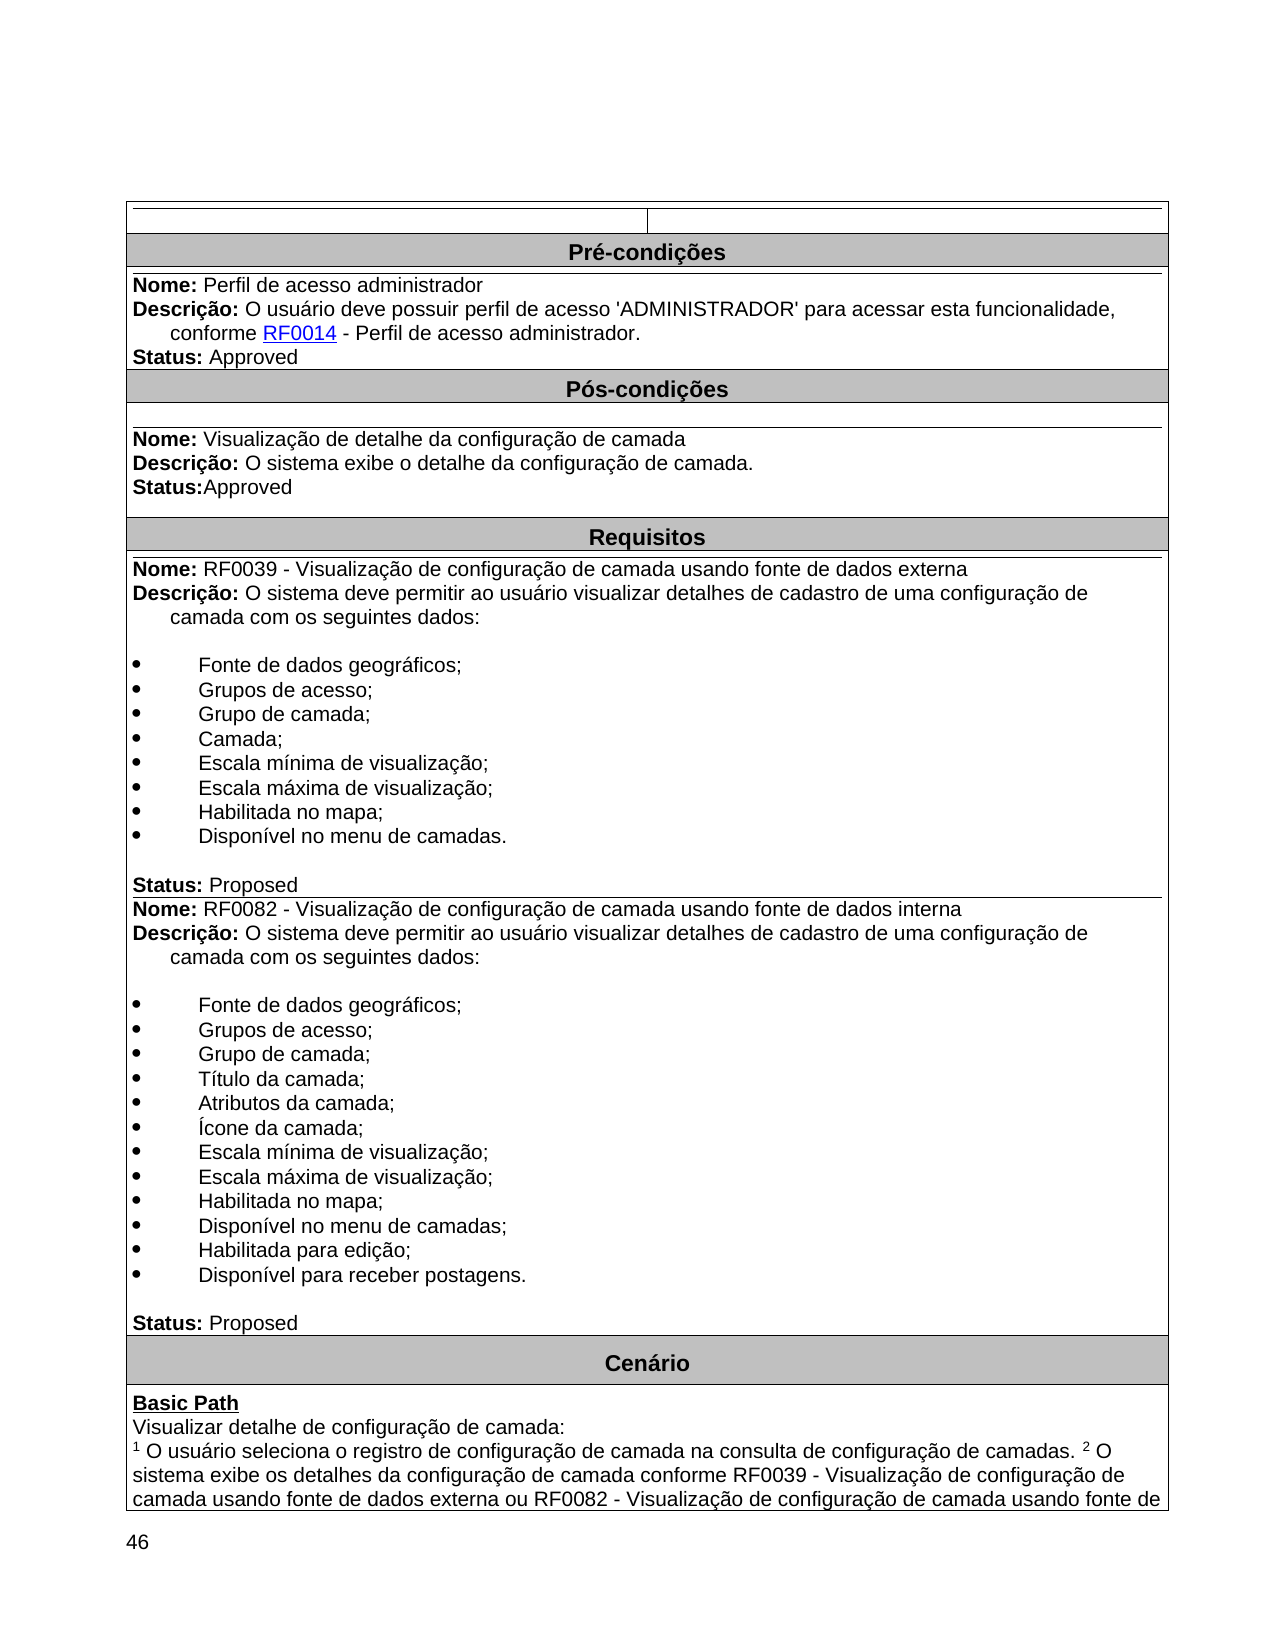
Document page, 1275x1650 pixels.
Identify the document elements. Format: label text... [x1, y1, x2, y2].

table_cell Requisitos [127, 518, 1168, 550]
table_cell Nome: RF0082 - Visualização de configuração de camada usando fonte de dados interna Descrição: O sistema deve permitir ao usuário visualizar detalhes de cadastro de uma configuração de camada com os seguintes dados: Fonte de dados geográficos; Grupos de acesso; Grupo de camada; Título da camada; Atributos da camada; Ícone da camada; Escala mínima de visualização; Escala máxima de visualização; Habilitada no mapa; Disponível no menu de camadas; Habilitada para edição; Disponível para receber postagens. Status: Proposed [133, 898, 1162, 1335]
table_cell [127, 267, 1168, 369]
table_cell [127, 403, 1168, 517]
table_cell [648, 209, 1162, 232]
table_header Nome: Visualização de detalhe da configuração de camada Descrição: O sistema exibe o detalhe da configuração de camada. Status:Approved [133, 428, 1162, 499]
table_header Nome: Perfil de acesso administrador Descrição: O usuário deve possuir perfil de acesso 'ADMINISTRADOR' para acessar esta funcionalidade, conforme RF0014 - Perfil de acesso administrador. Status: Approved [133, 274, 1162, 369]
table_header Nome: RF0039 - Visualização de configuração de camada usando fonte de dados externa Descrição: O sistema deve permitir ao usuário visualizar detalhes de cadastro de uma configuração de camada com os seguintes dados: Fonte de dados geográficos; Grupos de acesso; Grupo de camada; Camada; Escala mínima de visualização; Escala máxima de visualização; Habilitada no mapa; Disponível no menu de camadas. Status: Proposed [133, 558, 1162, 897]
table_cell Basic Path Visualizar detalhe de configuração de camada: 1 O usuário seleciona o registro de configuração de camada na consulta de configuração de camadas. 2 O sistema exibe os detalhes da configuração de camada conforme RF0039 - Visualização de configuração de camada usando fonte de dados externa ou RF0082 - Visualização de configuração de camada usando fonte de [127, 1385, 1168, 1510]
table_cell [127, 551, 1168, 1335]
table_cell [133, 209, 647, 232]
table_cell Pré-condições [127, 234, 1168, 266]
table_cell [127, 202, 1168, 233]
table_cell Pós-condições [127, 370, 1168, 402]
table_cell Cenário [127, 1336, 1168, 1384]
